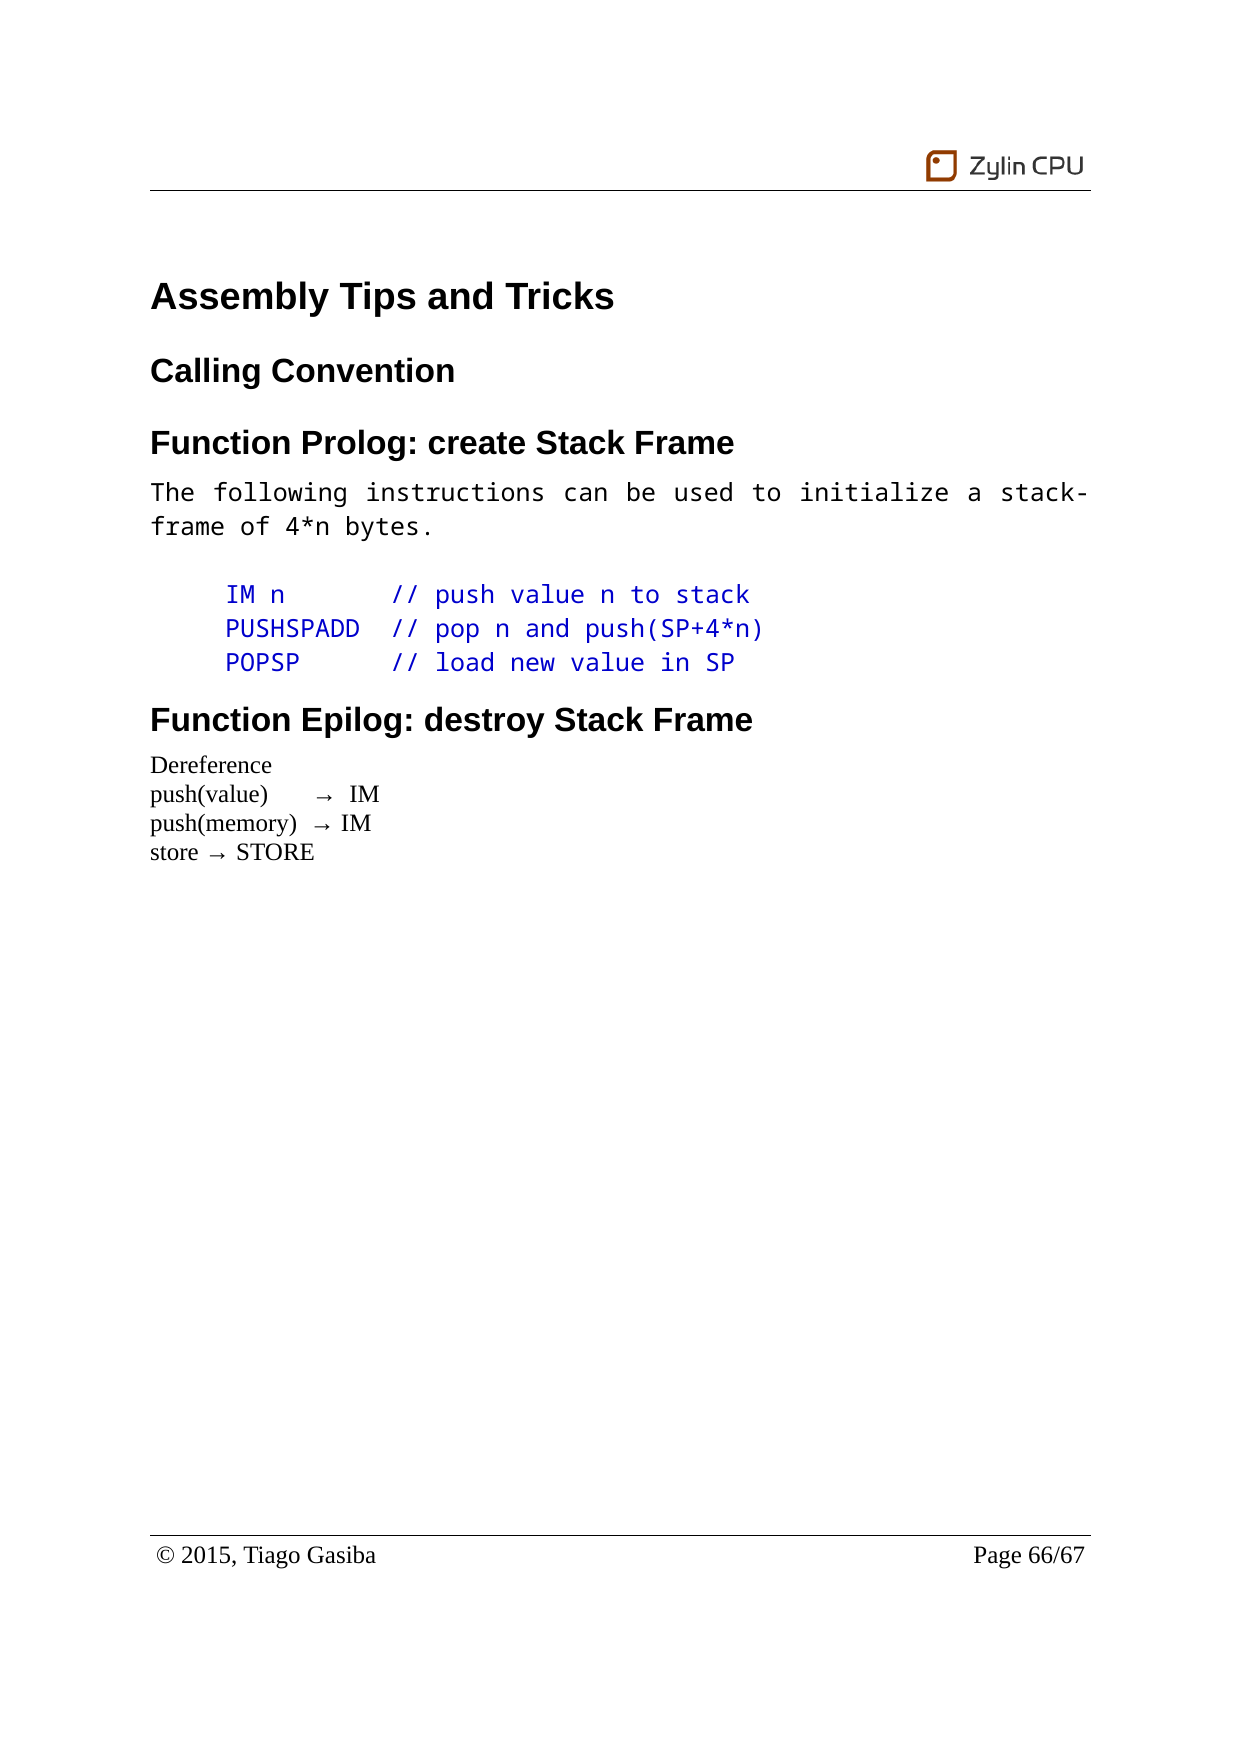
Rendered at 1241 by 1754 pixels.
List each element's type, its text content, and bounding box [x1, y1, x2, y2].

text IM n // push value n to stack [150, 576, 1091, 610]
text Dereference [150, 751, 1091, 779]
picture [922, 148, 1151, 185]
subtitle Function Epilog: destroy Stack Frame [150, 699, 1091, 738]
subtitle Assembly Tips and Tricks [150, 274, 1091, 318]
subtitle Function Prolog: create Stack Frame [150, 423, 1091, 462]
text POPSP // load new value in SP [150, 644, 1091, 678]
text PUSHSPADD // pop n and push(SP+4*n) [150, 610, 1091, 644]
text push(memory) → IM [150, 808, 1091, 837]
text The following instructions can be used to initialize a stack-frame of 4*n bytes. [150, 474, 1091, 542]
text store → STORE [150, 837, 1091, 866]
subtitle Calling Convention [150, 351, 1091, 390]
text push(value) → IM [150, 779, 1091, 808]
